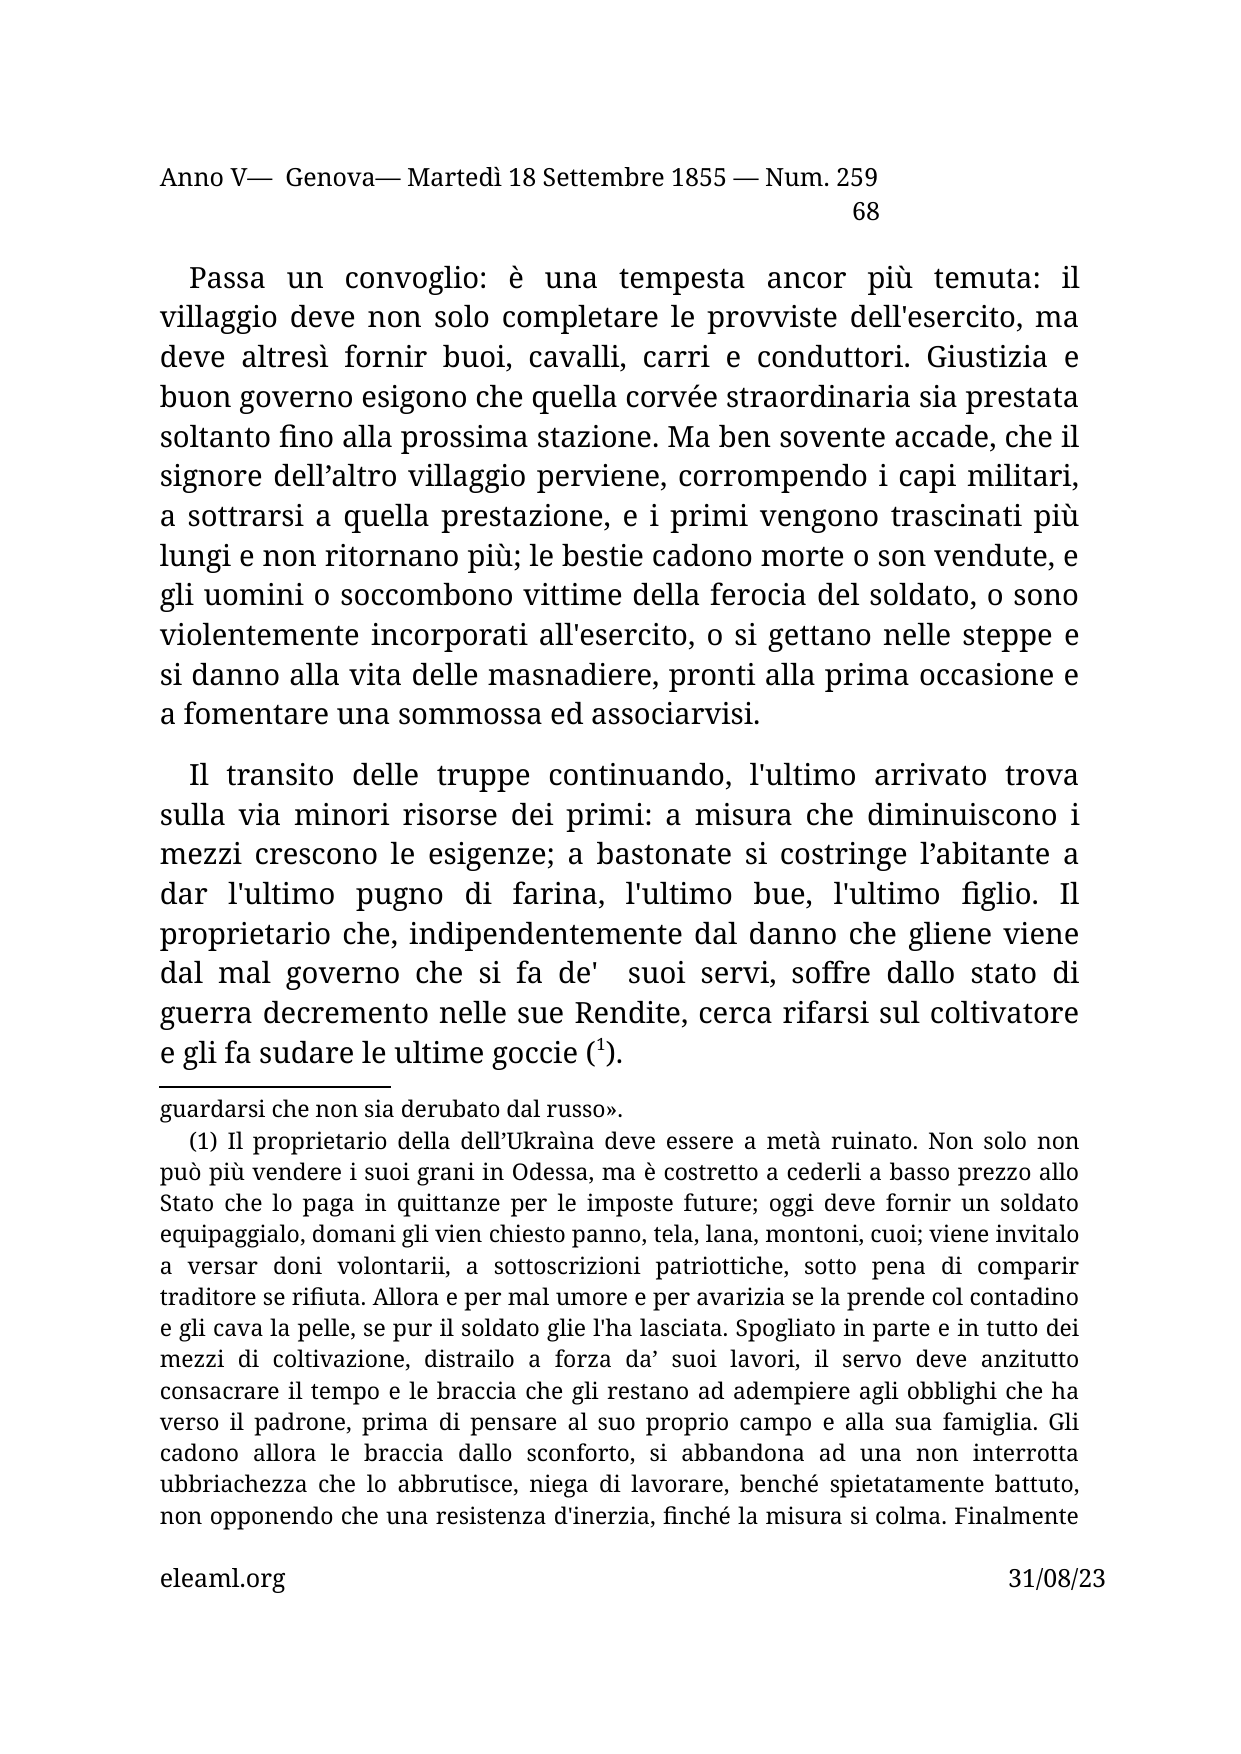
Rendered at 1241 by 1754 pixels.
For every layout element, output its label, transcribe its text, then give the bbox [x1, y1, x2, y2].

text Il transito delle truppe continuando, l'ultimo arrivato trova sulla via minori risorse dei primi: a misura che diminuiscono i mezzi crescono le esigenze; a bastonate si costringe l’abitante a dar l'ultimo pugno di farina, l'ultimo bue, l'ultimo figlio. Il proprietario che, indipendentemente dal danno che gliene viene dal mal governo che si fa de' suoi servi, soffre dallo stato di guerra decremento nelle sue Rendite, cerca rifarsi sul coltivatore e gli fa sudare le ultime goccie (). [159, 754, 1081, 1072]
text guardarsi che non sia derubato dal russo». [159, 1093, 1081, 1125]
text Il proprietario della dell’Ukraìna deve essere a metà ruinato. Non solo non può più vendere i suoi grani in Odessa, ma è costretto a cederli a basso prezzo allo Stato che lo paga in quittanze per le imposte future; oggi deve fornir un soldato equipaggialo, domani gli vien chiesto panno, tela, lana, montoni, cuoi; viene invitalo a versar doni volontarii, a sottoscrizioni patriottiche, sotto pena di comparir traditore se rifiuta. Allora e per mal umore e per avarizia se la prende col contadino e gli cava la pelle, se pur il soldato glie l'ha lasciata. Spogliato in parte e in tutto dei mezzi di coltivazione, distrailo a forza da’ suoi lavori, il servo deve anzitutto consacrare il tempo e le braccia che gli restano ad adempiere agli obblighi che ha verso il padrone, prima di pensare al suo proprio campo e alla sua famiglia. Gli cadono allora le braccia dallo sconforto, si abbandona ad una non interrotta ubbriachezza che lo abbrutisce, niega di lavorare, benché spietatamente battuto, non opponendo che una resistenza d'inerzia, finché la misura si colma. Finalmente [159, 1125, 1081, 1531]
text Passa un convoglio: è una tempesta ancor più temuta: il villaggio deve non solo completare le provviste dell'esercito, ma deve altresì fornir buoi, cavalli, carri e conduttori. Giustizia e buon governo esigono che quella corvée straordinaria sia prestata soltanto fino alla prossima stazione. Ma ben sovente accade, che il signore dell’altro villaggio perviene, corrompendo i capi militari, a sottrarsi a quella prestazione, e i primi vengono trascinati più lungi e non ritornano più; le bestie cadono morte o son vendute, e gli uomini o soccombono vittime della ferocia del soldato, o sono violentemente incorporati all'esercito, o si gettano nelle steppe e si danno alla vita delle masnadiere, pronti alla prima occasione e a fomentare una sommossa ed associarvisi. [159, 257, 1081, 733]
